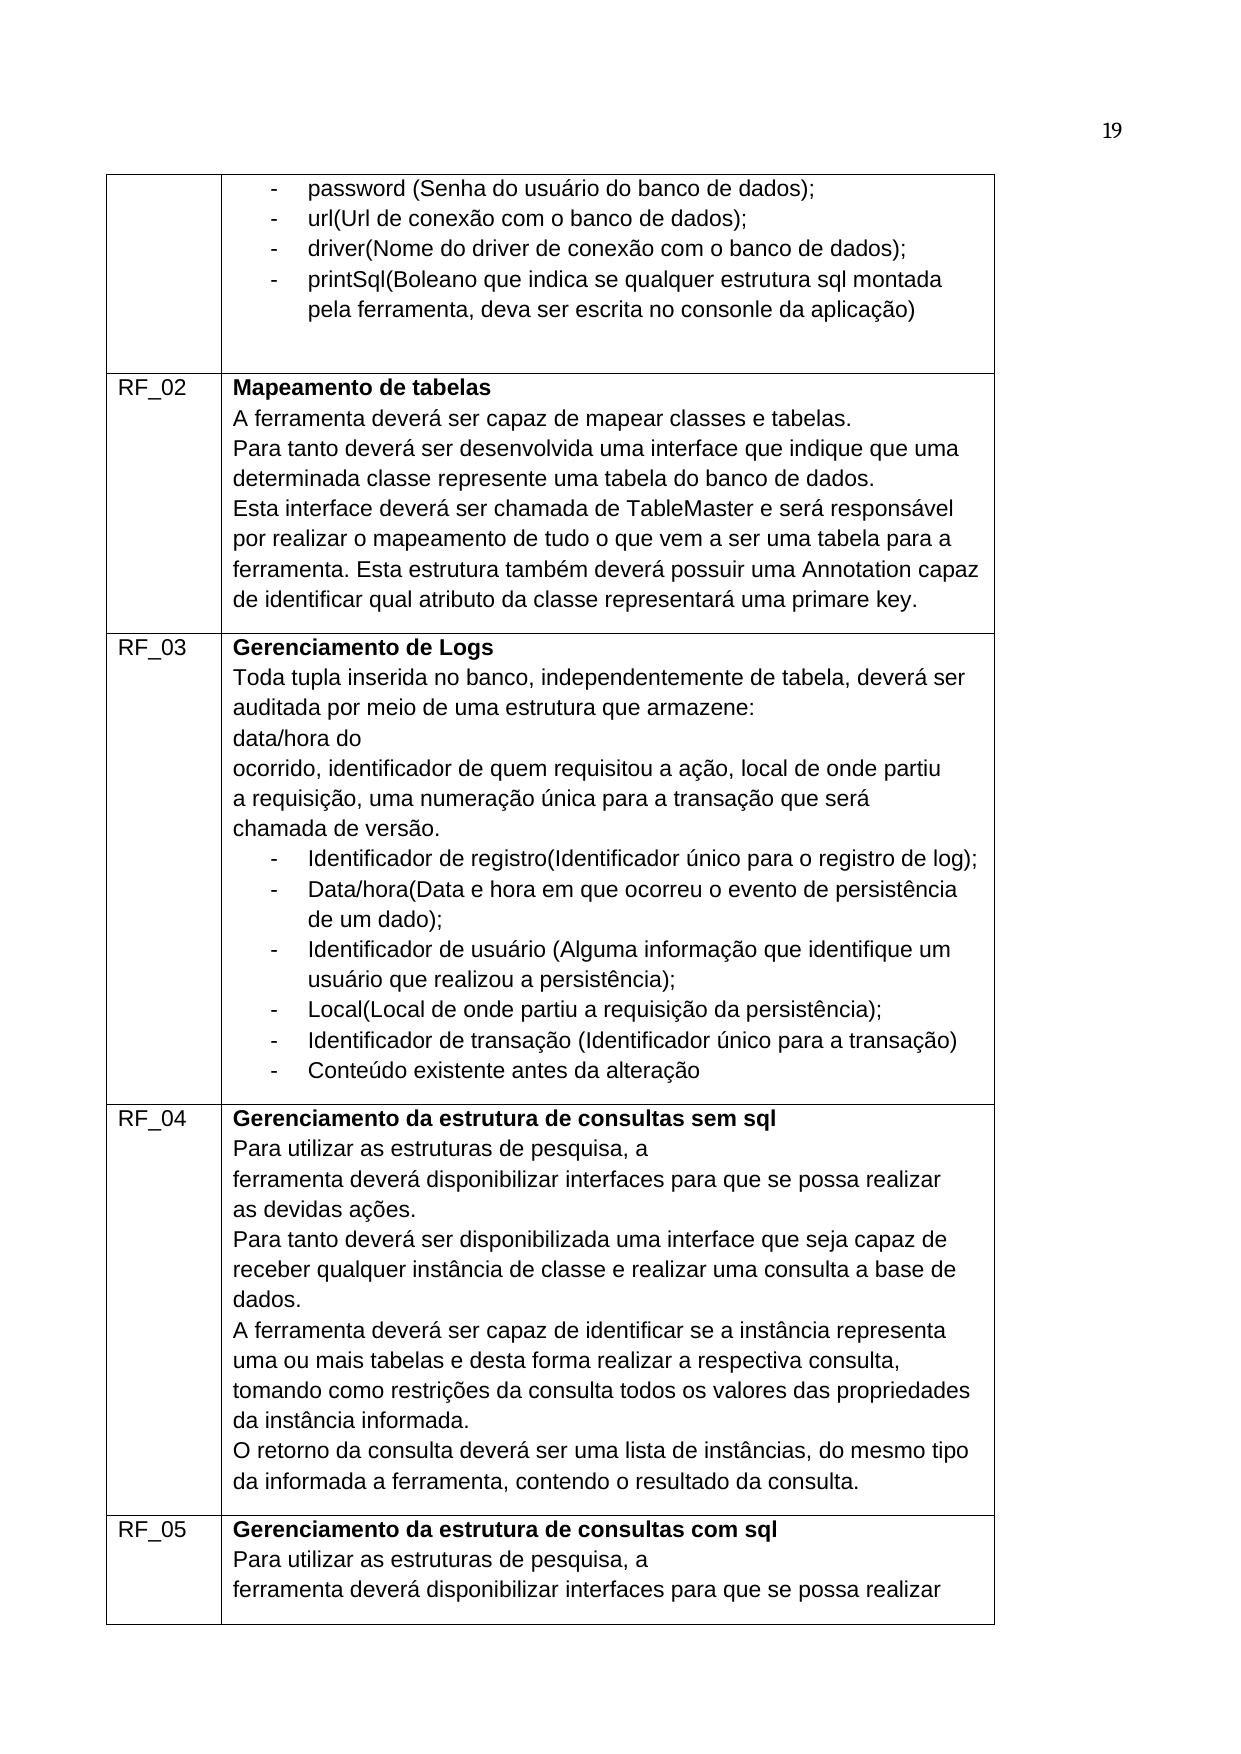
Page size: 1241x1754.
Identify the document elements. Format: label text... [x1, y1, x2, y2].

table_cell Gerenciamento da estrutura de consultas sem sql Para utilizar as estruturas de pesquisa, a ferramenta deverá disponibilizar interfaces para que se possa realizar as devidas ações. Para tanto deverá ser disponibilizada uma interface que seja capaz de receber qualquer instância de classe e realizar uma consulta a base de dados. A ferramenta deverá ser capaz de identificar se a instância representa uma ou mais tabelas e desta forma realizar a respectiva consulta, tomando como restrições da consulta todos os valores das propriedades da instância informada. O retorno da consulta deverá ser uma lista de instâncias, do mesmo tipo da informada a ferramenta, contendo o resultado da consulta. [222, 1105, 994, 1515]
table_cell RF_04 [107, 1105, 221, 1515]
table_cell RF_05 [107, 1516, 221, 1623]
table_cell password (Senha do usuário do banco de dados); url(Url de conexão com o banco de dados); driver(Nome do driver de conexão com o banco de dados); printSql(Boleano que indica se qualquer estrutura sql montada pela ferramenta, deva ser escrita no consonle da aplicação) [222, 175, 994, 373]
table_cell [107, 175, 221, 373]
table_cell Gerenciamento de Logs Toda tupla inserida no banco, independentemente de tabela, deverá ser auditada por meio de uma estrutura que armazene: data/hora do ocorrido, identificador de quem requisitou a ação, local de onde partiu a requisição, uma numeração única para a transação que será chamada de versão. Identificador de registro(Identificador único para o registro de log); Data/hora(Data e hora em que ocorreu o evento de persistência de um dado); Identificador de usuário (Alguma informação que identifique um usuário que realizou a persistência); Local(Local de onde partiu a requisição da persistência); Identificador de transação (Identificador único para a transação) Conteúdo existente antes da alteração [222, 634, 994, 1104]
table_cell Gerenciamento da estrutura de consultas com sql Para utilizar as estruturas de pesquisa, a ferramenta deverá disponibilizar interfaces para que se possa realizar [222, 1516, 994, 1623]
table_cell RF_02 [107, 374, 221, 633]
table_cell Mapeamento de tabelas A ferramenta deverá ser capaz de mapear classes e tabelas. Para tanto deverá ser desenvolvida uma interface que indique que uma determinada classe represente uma tabela do banco de dados. Esta interface deverá ser chamada de TableMaster e será responsável por realizar o mapeamento de tudo o que vem a ser uma tabela para a ferramenta. Esta estrutura também deverá possuir uma Annotation capaz de identificar qual atributo da classe representará uma primare key. [222, 374, 994, 633]
table_cell RF_03 [107, 634, 221, 1104]
